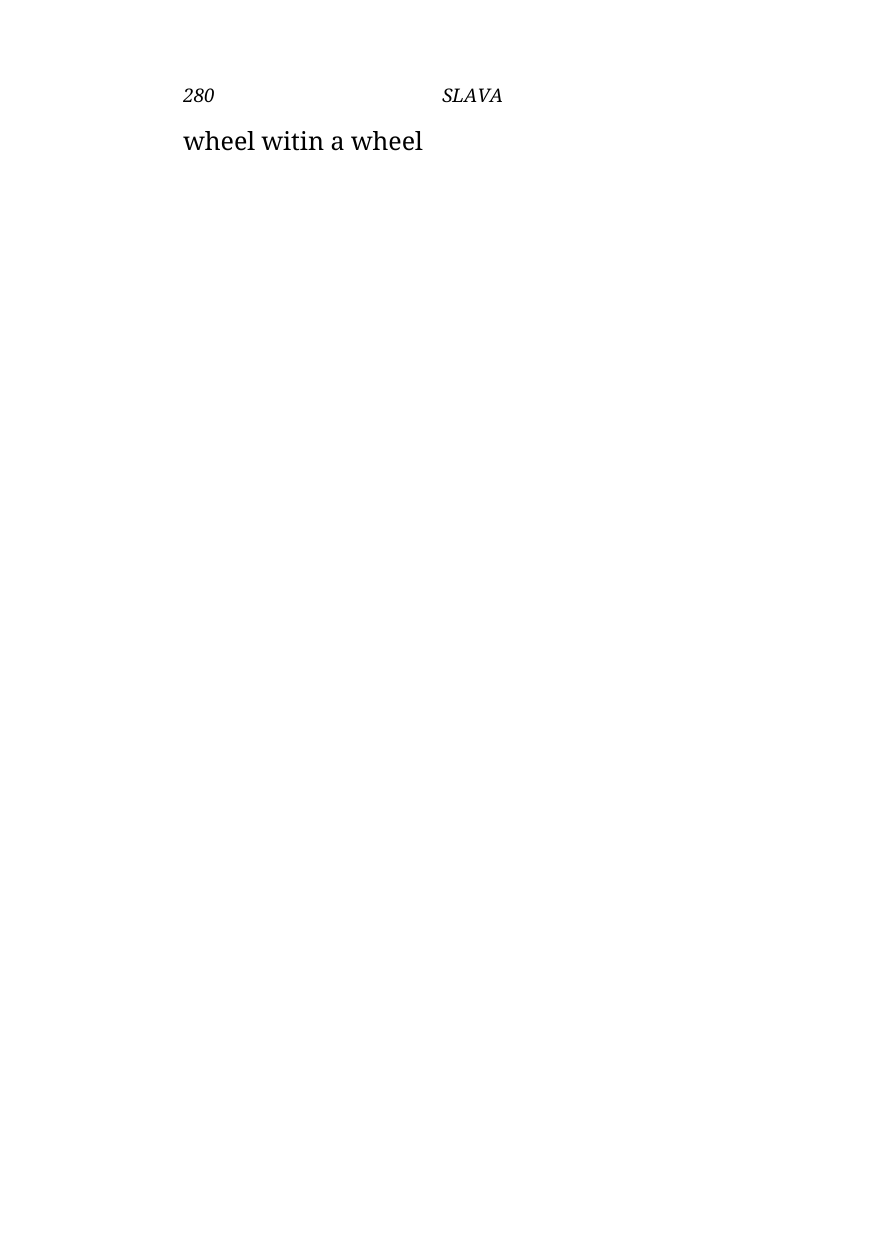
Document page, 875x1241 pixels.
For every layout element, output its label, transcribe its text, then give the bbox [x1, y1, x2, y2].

text wheel witin a wheel [153, 123, 756, 157]
